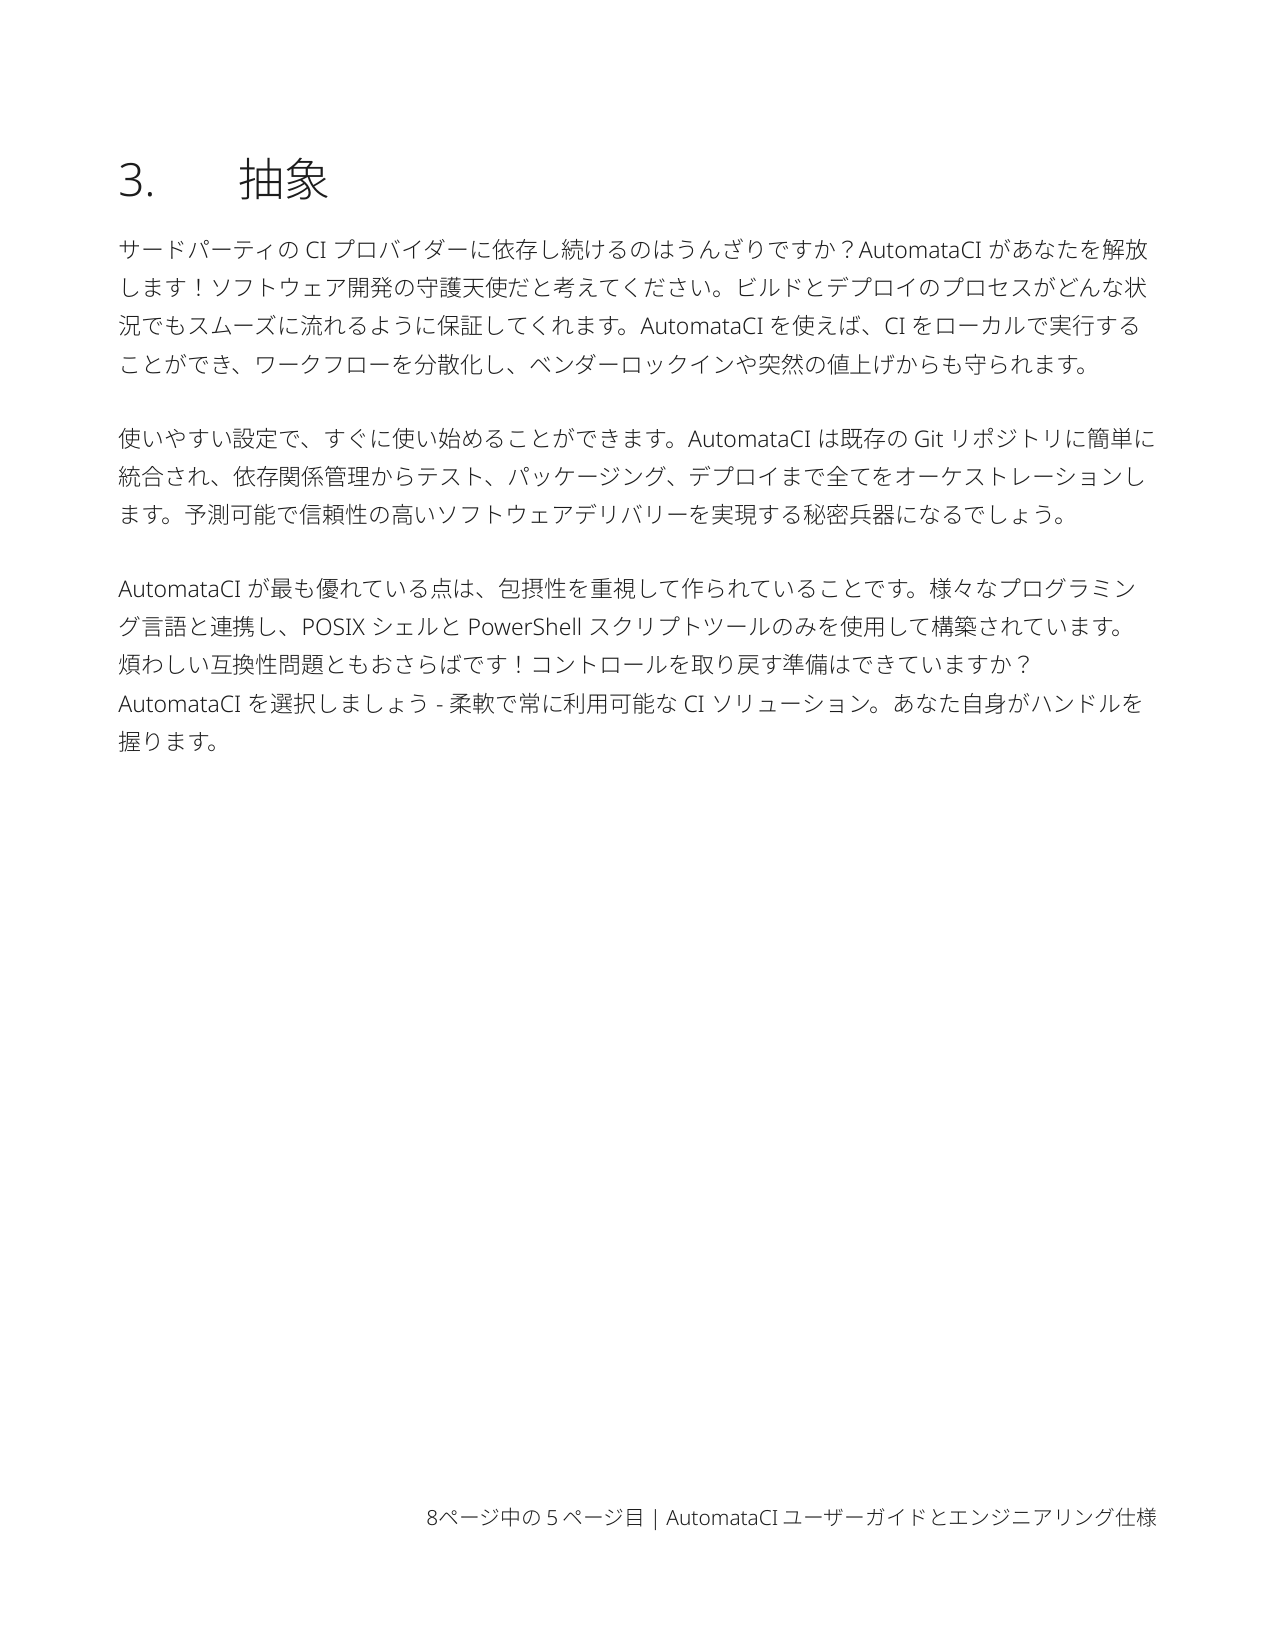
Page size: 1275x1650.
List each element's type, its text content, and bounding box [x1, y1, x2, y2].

text AutomataCI が最も優れている点は、包摂性を重視して作られていることです。様々なプログラミング言語と連携し、POSIX シェルと PowerShell スクリプトツールのみを使用して構築されています。煩わしい互換性問題ともおさらばです！コントロールを取り戻す準備はできていますか？AutomataCI を選択しましょう - 柔軟で常に利用可能な CI ソリューション。あなた自身がハンドルを握ります。 [118, 571, 1157, 757]
text 使いやすい設定で、すぐに使い始めることができます。AutomataCI は既存の Git リポジトリに簡単に統合され、依存関係管理からテスト、パッケージング、デプロイまで全てをオーケストレーションします。予測可能で信頼性の高いソフトウェアデリバリーを実現する秘密兵器になるでしょう。 [118, 421, 1157, 530]
subtitle 抽象 [118, 143, 1157, 210]
text サードパーティの CI プロバイダーに依存し続けるのはうんざりですか？AutomataCI があなたを解放します！ソフトウェア開発の守護天使だと考えてください。ビルドとデプロイのプロセスがどんな状況でもスムーズに流れるように保証してくれます。AutomataCI を使えば、CI をローカルで実行することができ、ワークフローを分散化し、ベンダーロックインや突然の値上げからも守られます。 [118, 232, 1157, 380]
